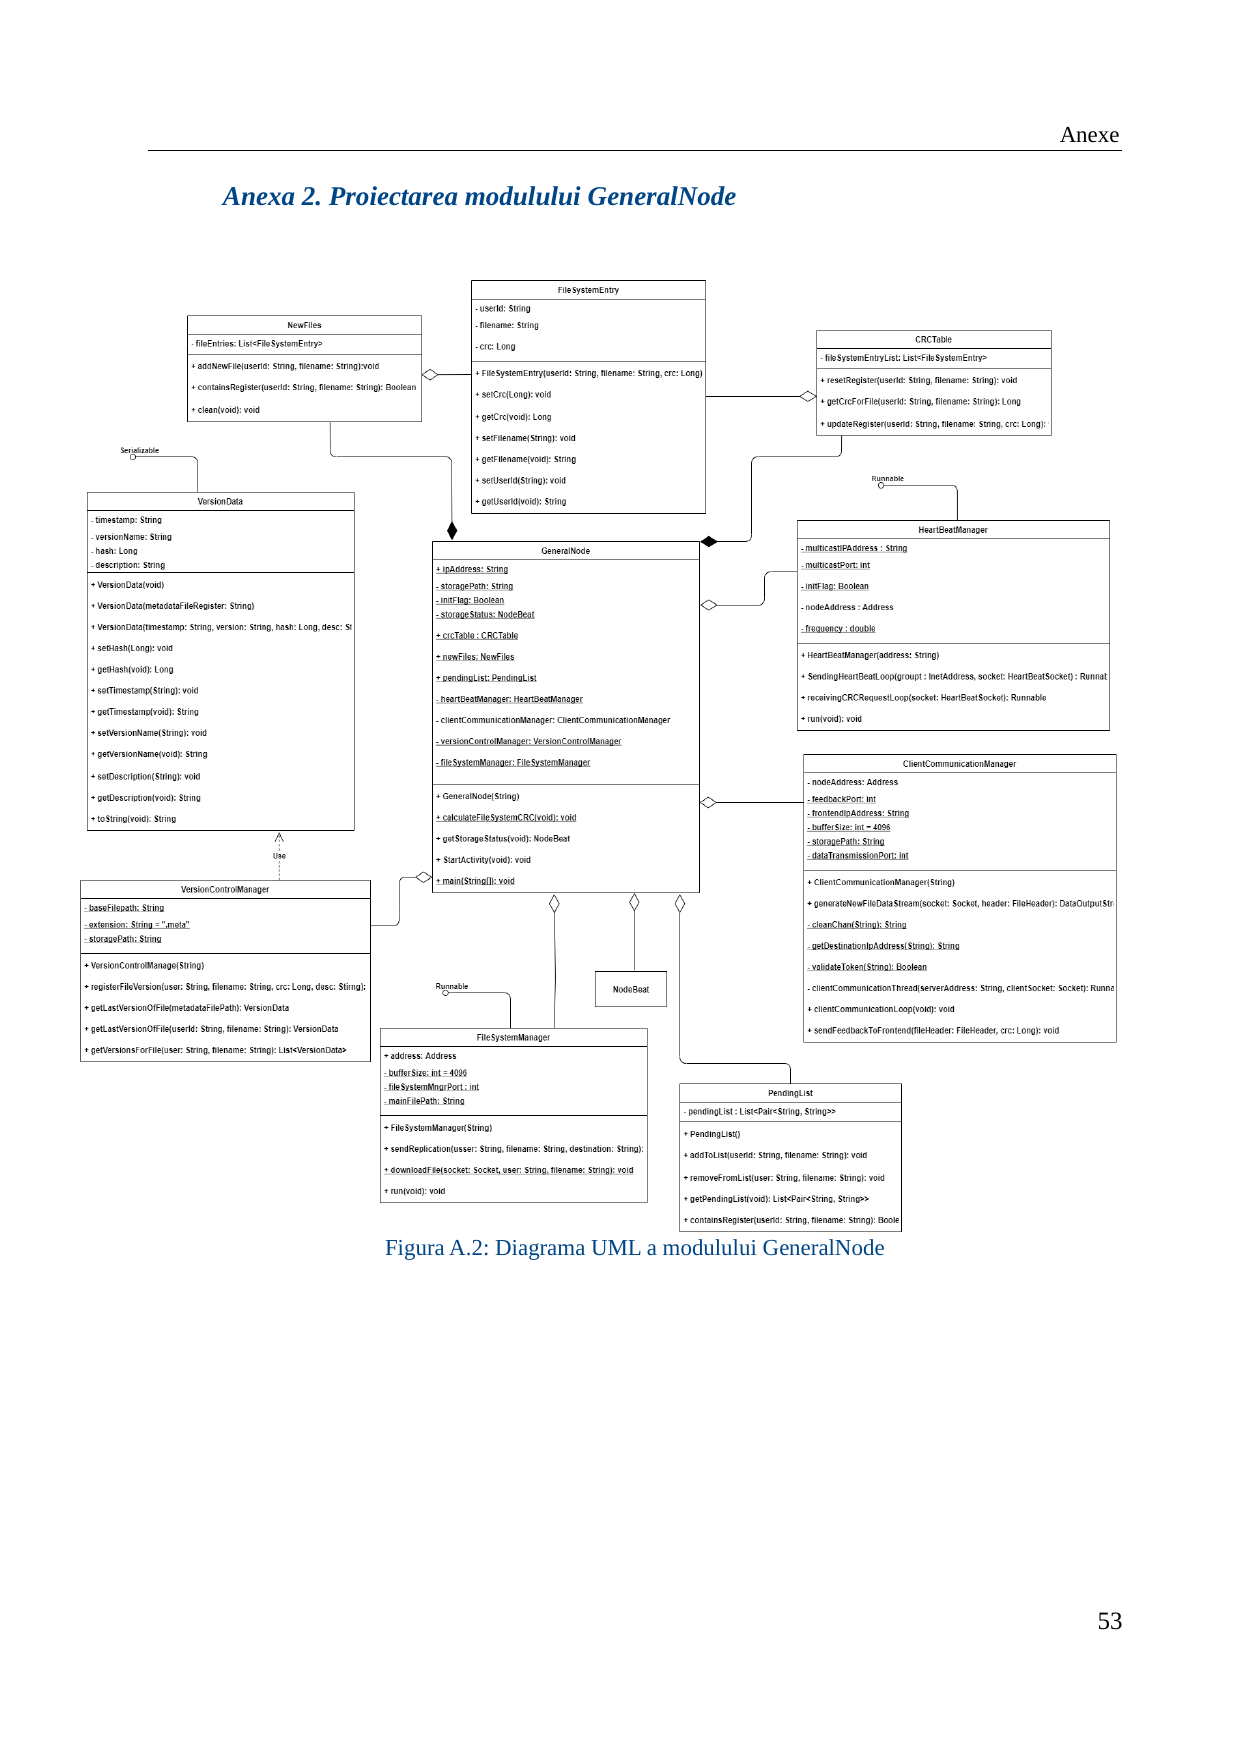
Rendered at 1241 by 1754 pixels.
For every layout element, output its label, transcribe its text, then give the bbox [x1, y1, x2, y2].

text [148, 255, 1122, 280]
text Figura A.2: Diagrama UML a modulului GeneralNode [148, 1234, 1122, 1260]
picture [80, 280, 1200, 1234]
subtitle Anexa 2. Proiectarea modulului GeneralNode [223, 180, 1122, 211]
